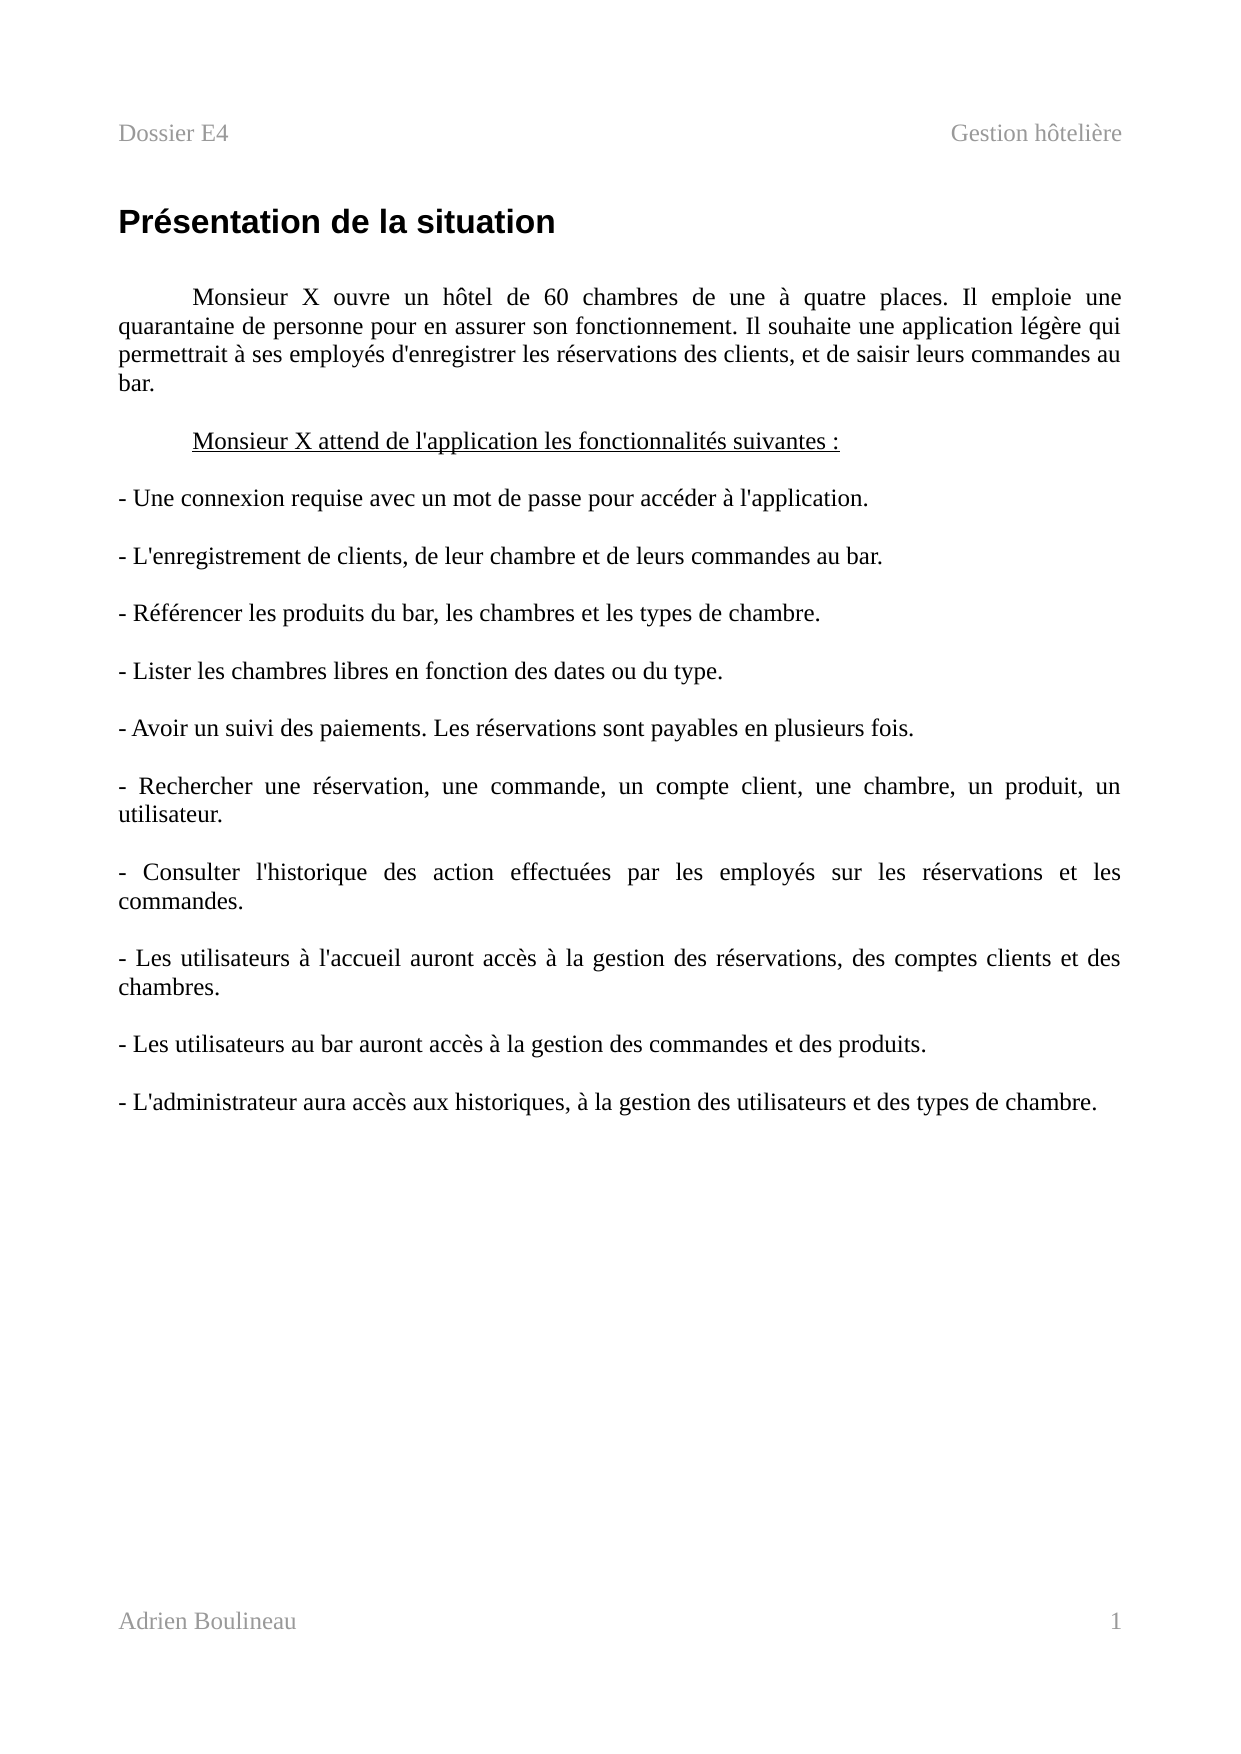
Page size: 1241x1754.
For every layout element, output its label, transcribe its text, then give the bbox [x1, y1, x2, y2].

text - Les utilisateurs à l'accueil auront accès à la gestion des réservations, des comptes clients et des chambres. [118, 943, 1122, 1001]
text Monsieur X ouvre un hôtel de 60 chambres de une à quatre places. Il emploie une quarantaine de personne pour en assurer son fonctionnement. Il souhaite une application légère qui permettrait à ses employés d'enregistrer les réservations des clients, et de saisir leurs commandes au bar. [118, 282, 1122, 397]
subtitle Présentation de la situation [118, 202, 1122, 241]
text - Une connexion requise avec un mot de passe pour accéder à l'application. [118, 483, 1122, 512]
text - Les utilisateurs au bar auront accès à la gestion des commandes et des produits. [118, 1029, 1122, 1058]
text - Rechercher une réservation, une commande, un compte client, une chambre, un produit, un utilisateur. [118, 771, 1122, 828]
text Monsieur X attend de l'application les fonctionnalités suivantes : [118, 426, 1122, 454]
text - Avoir un suivi des paiements. Les réservations sont payables en plusieurs fois. [118, 713, 1122, 742]
text - L'administrateur aura accès aux historiques, à la gestion des utilisateurs et des types de chambre. [118, 1087, 1122, 1116]
text - Lister les chambres libres en fonction des dates ou du type. [118, 656, 1122, 684]
text - Référencer les produits du bar, les chambres et les types de chambre. [118, 598, 1122, 627]
text - Consulter l'historique des action effectuées par les employés sur les réservations et les commandes. [118, 857, 1122, 914]
text - L'enregistrement de clients, de leur chambre et de leurs commandes au bar. [118, 541, 1122, 569]
